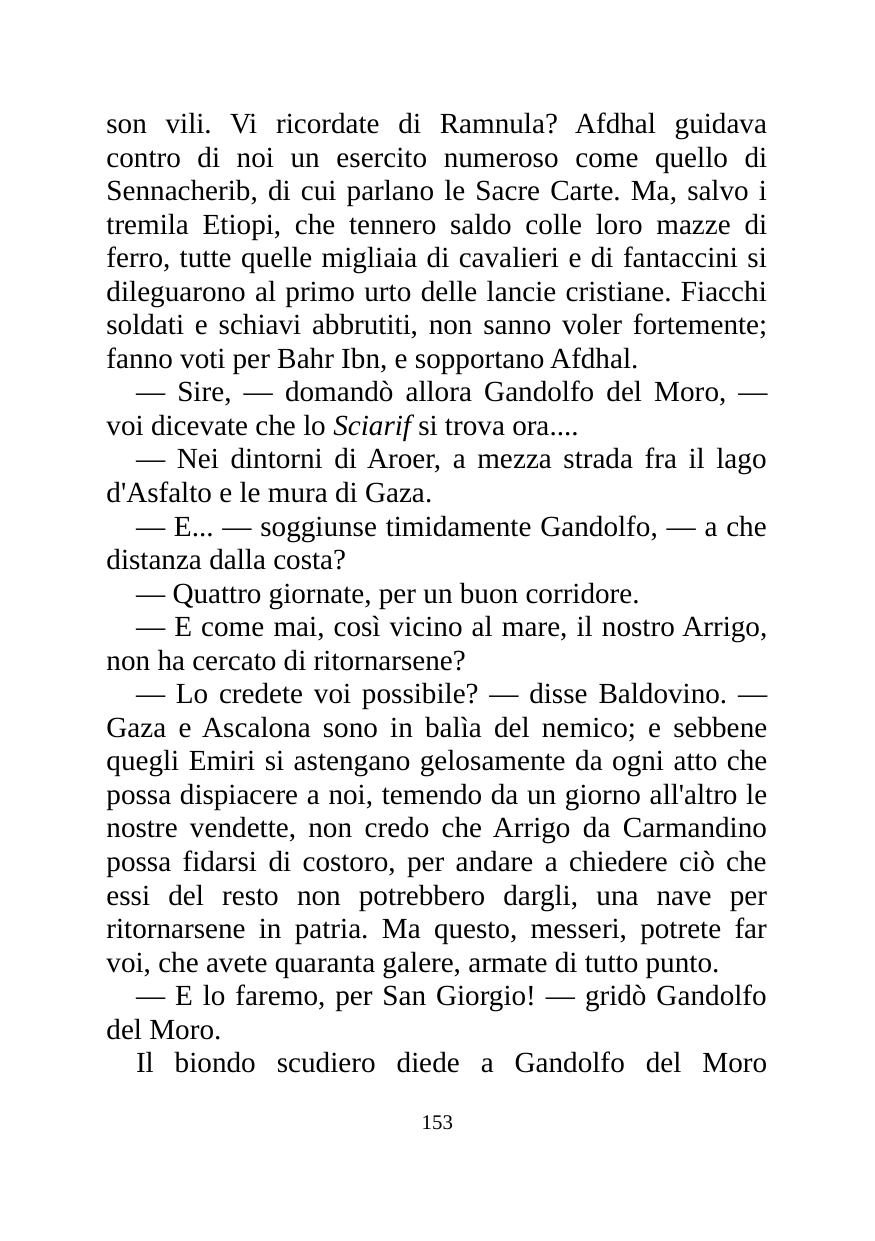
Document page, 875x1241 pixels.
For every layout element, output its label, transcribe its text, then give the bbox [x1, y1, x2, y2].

text — E come mai, così vicino al mare, il nostro Arrigo, non ha cercato di ritornarsene? [106, 609, 768, 676]
text — E lo faremo, per San Giorgio! — gridò Gandolfo del Moro. [106, 978, 768, 1045]
text Il biondo scudiero diede a Gandolfo del Moro [106, 1045, 768, 1079]
text — Nei dintorni di Aroer, a mezza strada fra il lago d'Asfalto e le mura di Gaza. [106, 442, 768, 509]
text — Sire, — domandò allora Gandolfo del Moro, — voi dicevate che lo Sciarif si trova ora.... [106, 374, 768, 442]
text — Lo credete voi possibile? — disse Baldovino. — Gaza e Ascalona sono in balìa del nemico; e sebbene quegli Emiri si astengano gelosamente da ogni atto che possa dispiacere a noi, temendo da un giorno all'altro le nostre vendette, non credo che Arrigo da Carmandino possa fidarsi di costoro, per andare a chiedere ciò che essi del resto non potrebbero dargli, una nave per ritornarsene in patria. Ma questo, messeri, potrete far voi, che avete quaranta galere, armate di tutto punto. [106, 676, 768, 978]
text — E... — soggiunse timidamente Gandolfo, — a che distanza dalla costa? [106, 509, 768, 576]
text — Quattro giornate, per un buon corridore. [106, 576, 768, 609]
text son vili. Vi ricordate di Ramnula? Afdhal guidava contro di noi un esercito numeroso come quello di Sennacherib, di cui parlano le Sacre Carte. Ma, salvo i tremila Etiopi, che tennero saldo colle loro mazze di ferro, tutte quelle migliaia di cavalieri e di fantaccini si dileguarono al primo urto delle lancie cristiane. Fiacchi soldati e schiavi abbrutiti, non sanno voler fortemente; fanno voti per Bahr Ibn, e sopportano Afdhal. [106, 106, 768, 374]
